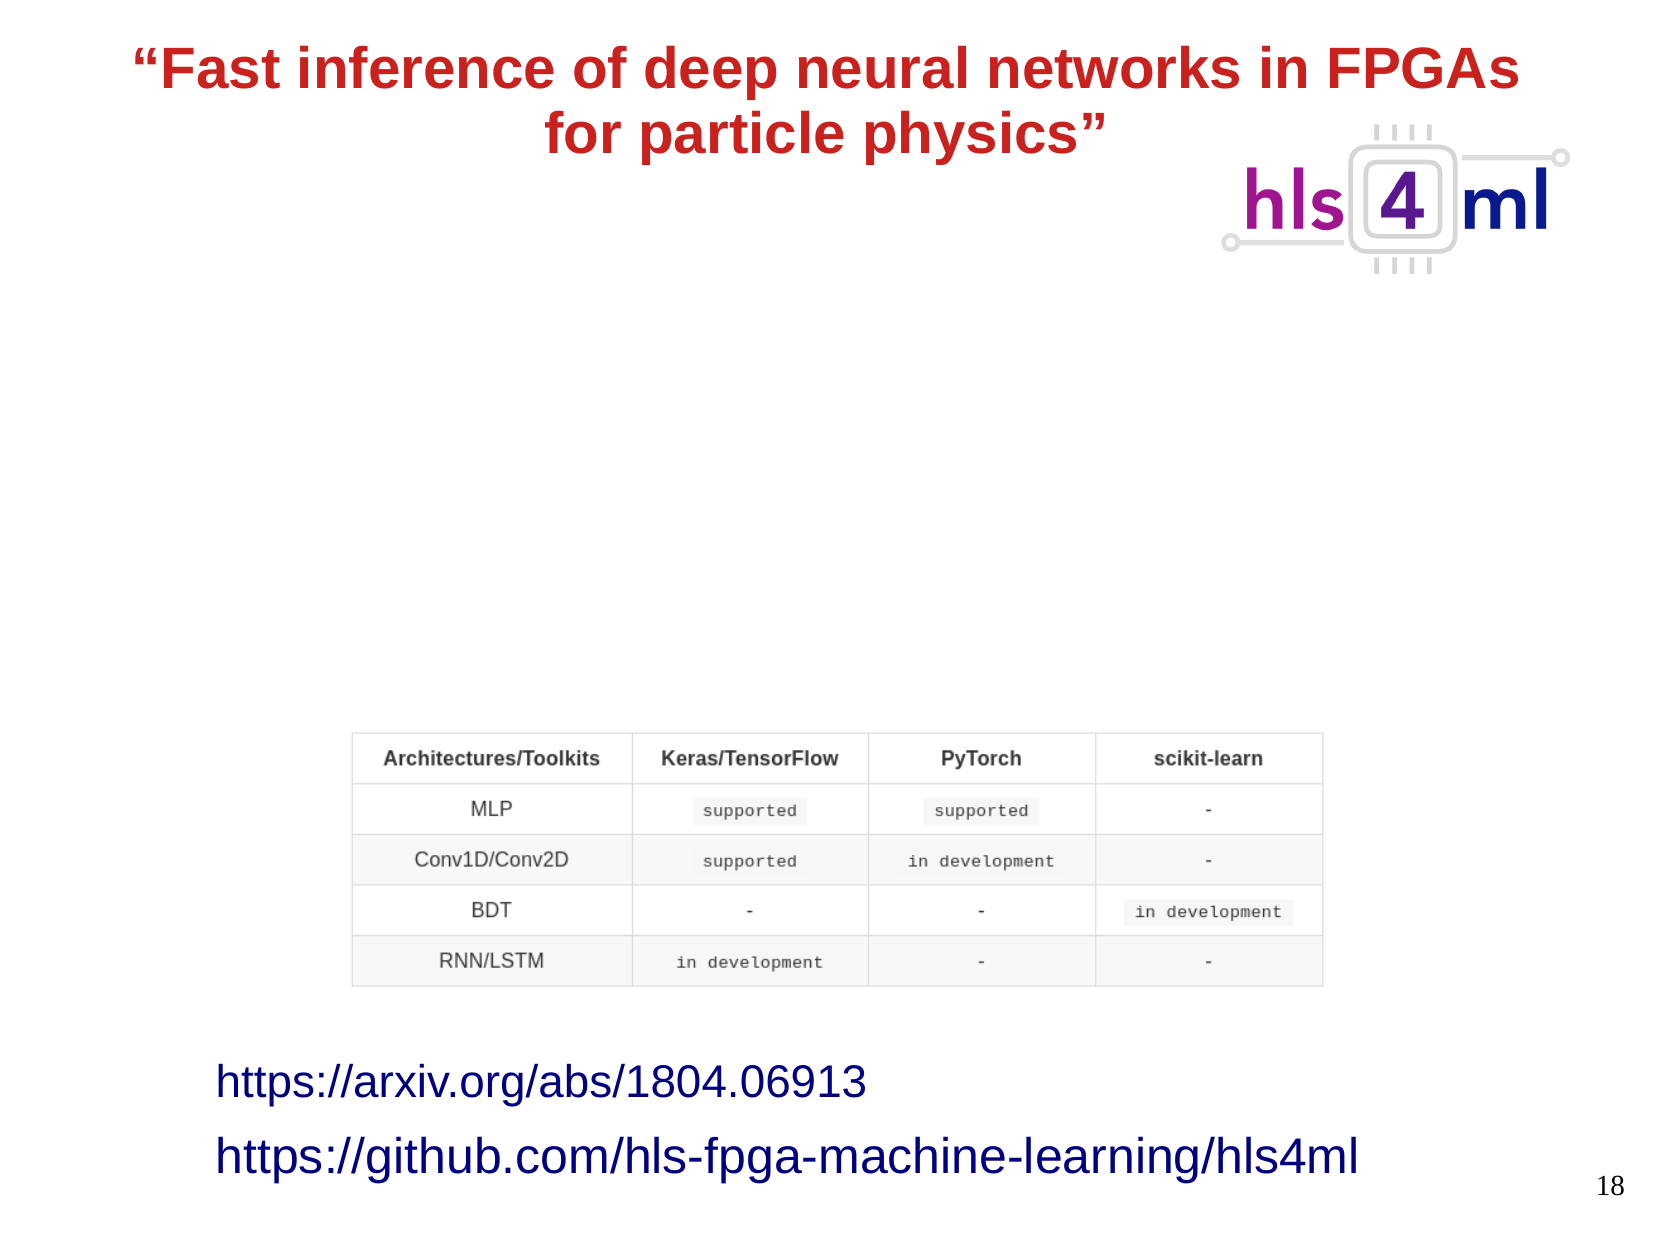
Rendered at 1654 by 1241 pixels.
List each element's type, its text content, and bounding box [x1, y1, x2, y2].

picture [348, 720, 1335, 997]
text_box https://arxiv.org/abs/1804.06913 [200, 1048, 1241, 1218]
text_box “Fast inference of deep neural networks in FPGAs for particle physics” [70, 28, 1583, 173]
text_box https://github.com/hls-fpga-machine-learning/hls4ml [200, 1120, 1453, 1241]
picture [1181, 112, 1623, 288]
